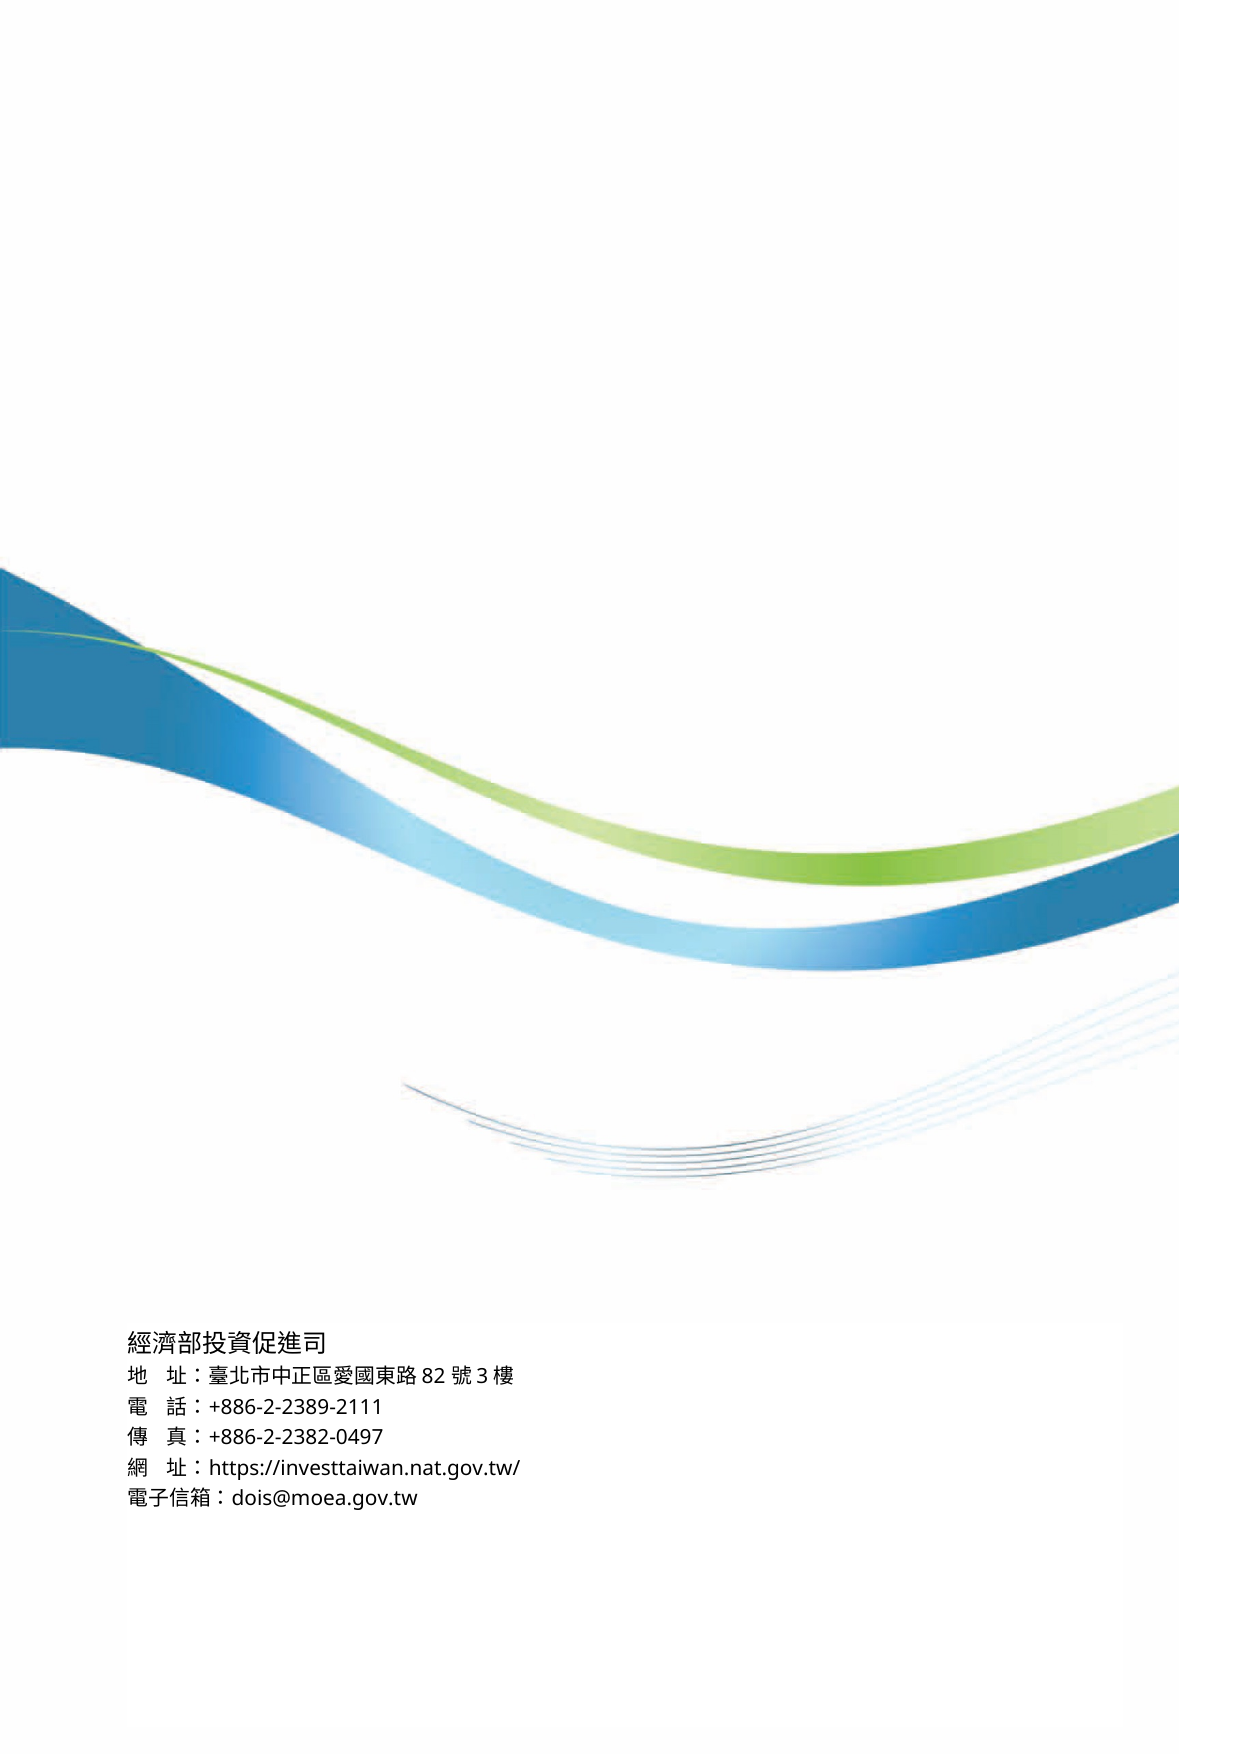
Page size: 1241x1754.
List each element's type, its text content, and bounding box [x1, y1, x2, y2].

text 地 址：臺北市中正區愛國東路 82 號 3 樓 [127, 1360, 1123, 1390]
text 網 址：https://investtaiwan.nat.gov.tw/ [127, 1451, 1123, 1481]
text 電 話：+886-2-2389-2111 [127, 1390, 1123, 1420]
text 電子信箱：dois@moea.gov.tw [127, 1481, 1123, 1511]
text 傳 真：+886-2-2382-0497 [127, 1420, 1123, 1451]
text 經濟部投資促進司 [127, 1323, 1123, 1360]
picture [0, 0, 1179, 1754]
